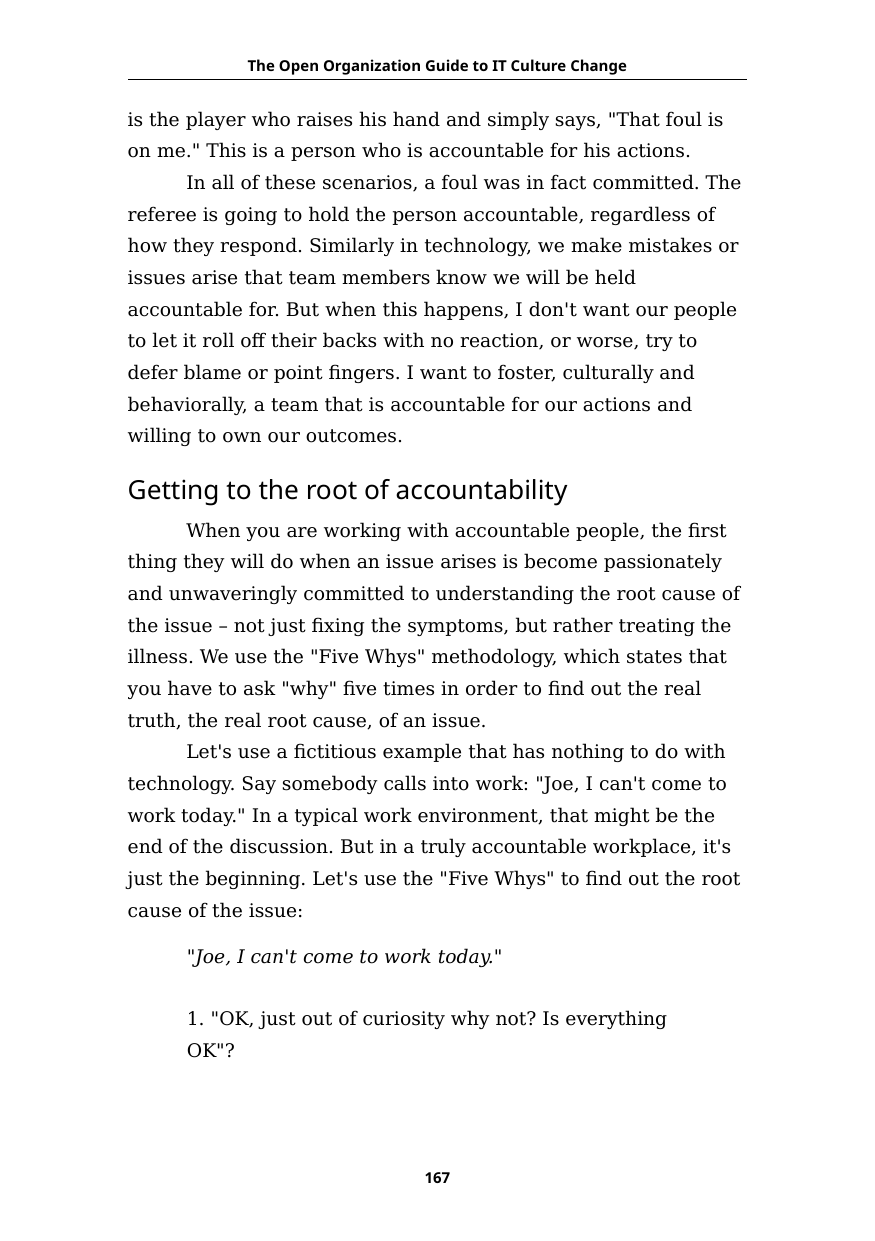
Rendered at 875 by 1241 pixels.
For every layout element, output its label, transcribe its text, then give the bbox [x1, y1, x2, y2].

text Let's use a fictitious example that has nothing to do with technology. Say somebody calls into work: "Joe, I can't come to work today." In a typical work environment, that might be the end of the discussion. But in a truly accountable workplace, it's just the beginning. Let's use the "Five Whys" to find out the root cause of the issue: [127, 742, 747, 922]
text In all of these scenarios, a foul was in fact committed. The referee is going to hold the person accountable, regardless of how they respond. Similarly in technology, we make mistakes or issues arise that team members know we will be held accountable for. But when this happens, I don't want our people to let it roll off their backs with no reaction, or worse, try to defer blame or point fingers. I want to foster, culturally and behaviorally, a team that is accountable for our actions and willing to own our outcomes. [127, 172, 747, 447]
text is the player who raises his hand and simply says, "That foul is on me." This is a person who is accountable for his actions. [127, 109, 747, 162]
text "Joe, I can't come to work today." [187, 947, 688, 968]
text 1. "OK, just out of curiosity why not? Is everything OK"? [187, 1008, 688, 1062]
text When you are working with accountable people, the first thing they will do when an issue arises is become passionately and unwaveringly committed to understanding the root cause of the issue – not just fixing the symptoms, but rather treating the illness. We use the "Five Whys" methodology, which states that you have to ask "why" five times in order to find out the real truth, the real root cause, of an issue. [127, 520, 747, 732]
subtitle Getting to the root of accountability [127, 472, 747, 507]
